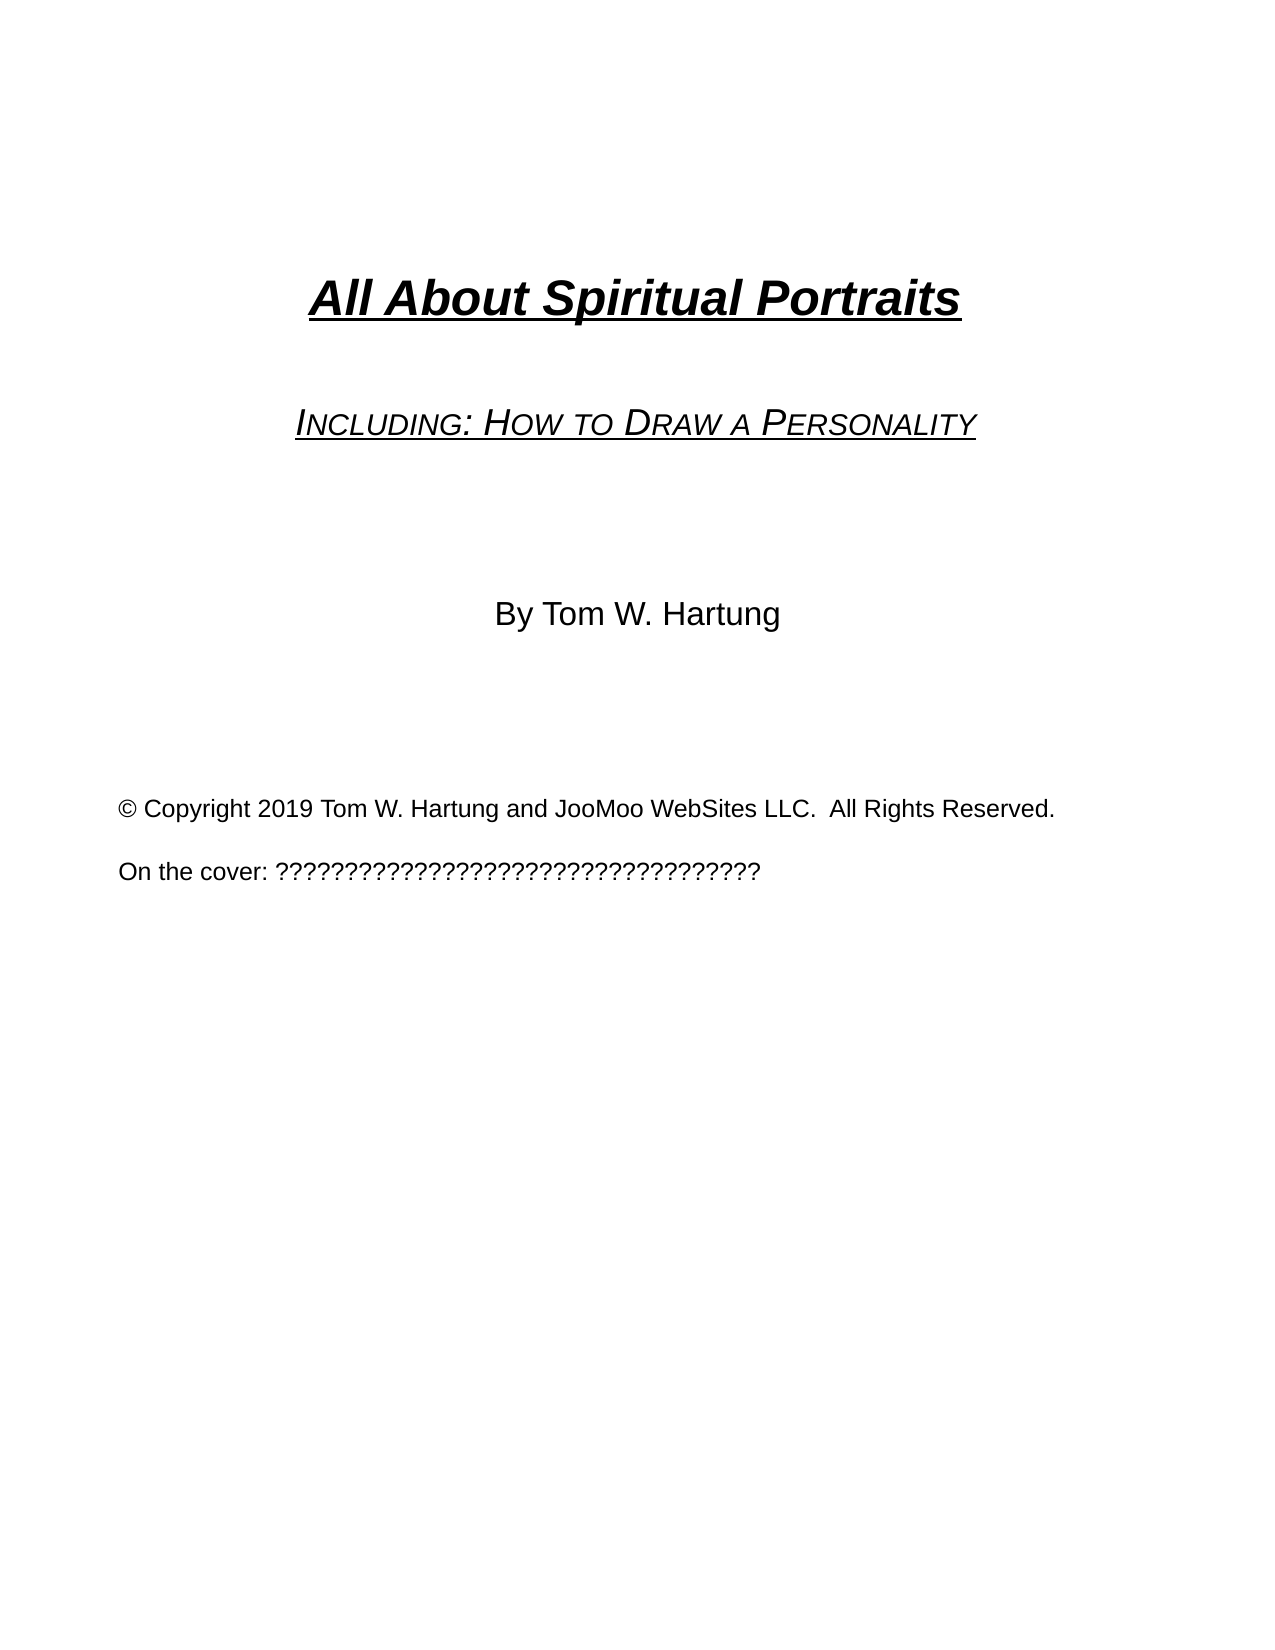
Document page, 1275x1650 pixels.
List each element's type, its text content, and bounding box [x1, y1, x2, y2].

subtitle Including: How to Draw a Personality [118, 401, 1157, 444]
text By Tom W. Hartung [118, 594, 1157, 632]
text On the cover: ??????????????????????????????????? [118, 857, 1157, 886]
text © Copyright 2019 Tom W. Hartung and JooMoo WebSites LLC. All Rights Reserved. [118, 794, 1157, 823]
title All About Spiritual Portraits [118, 268, 1157, 326]
